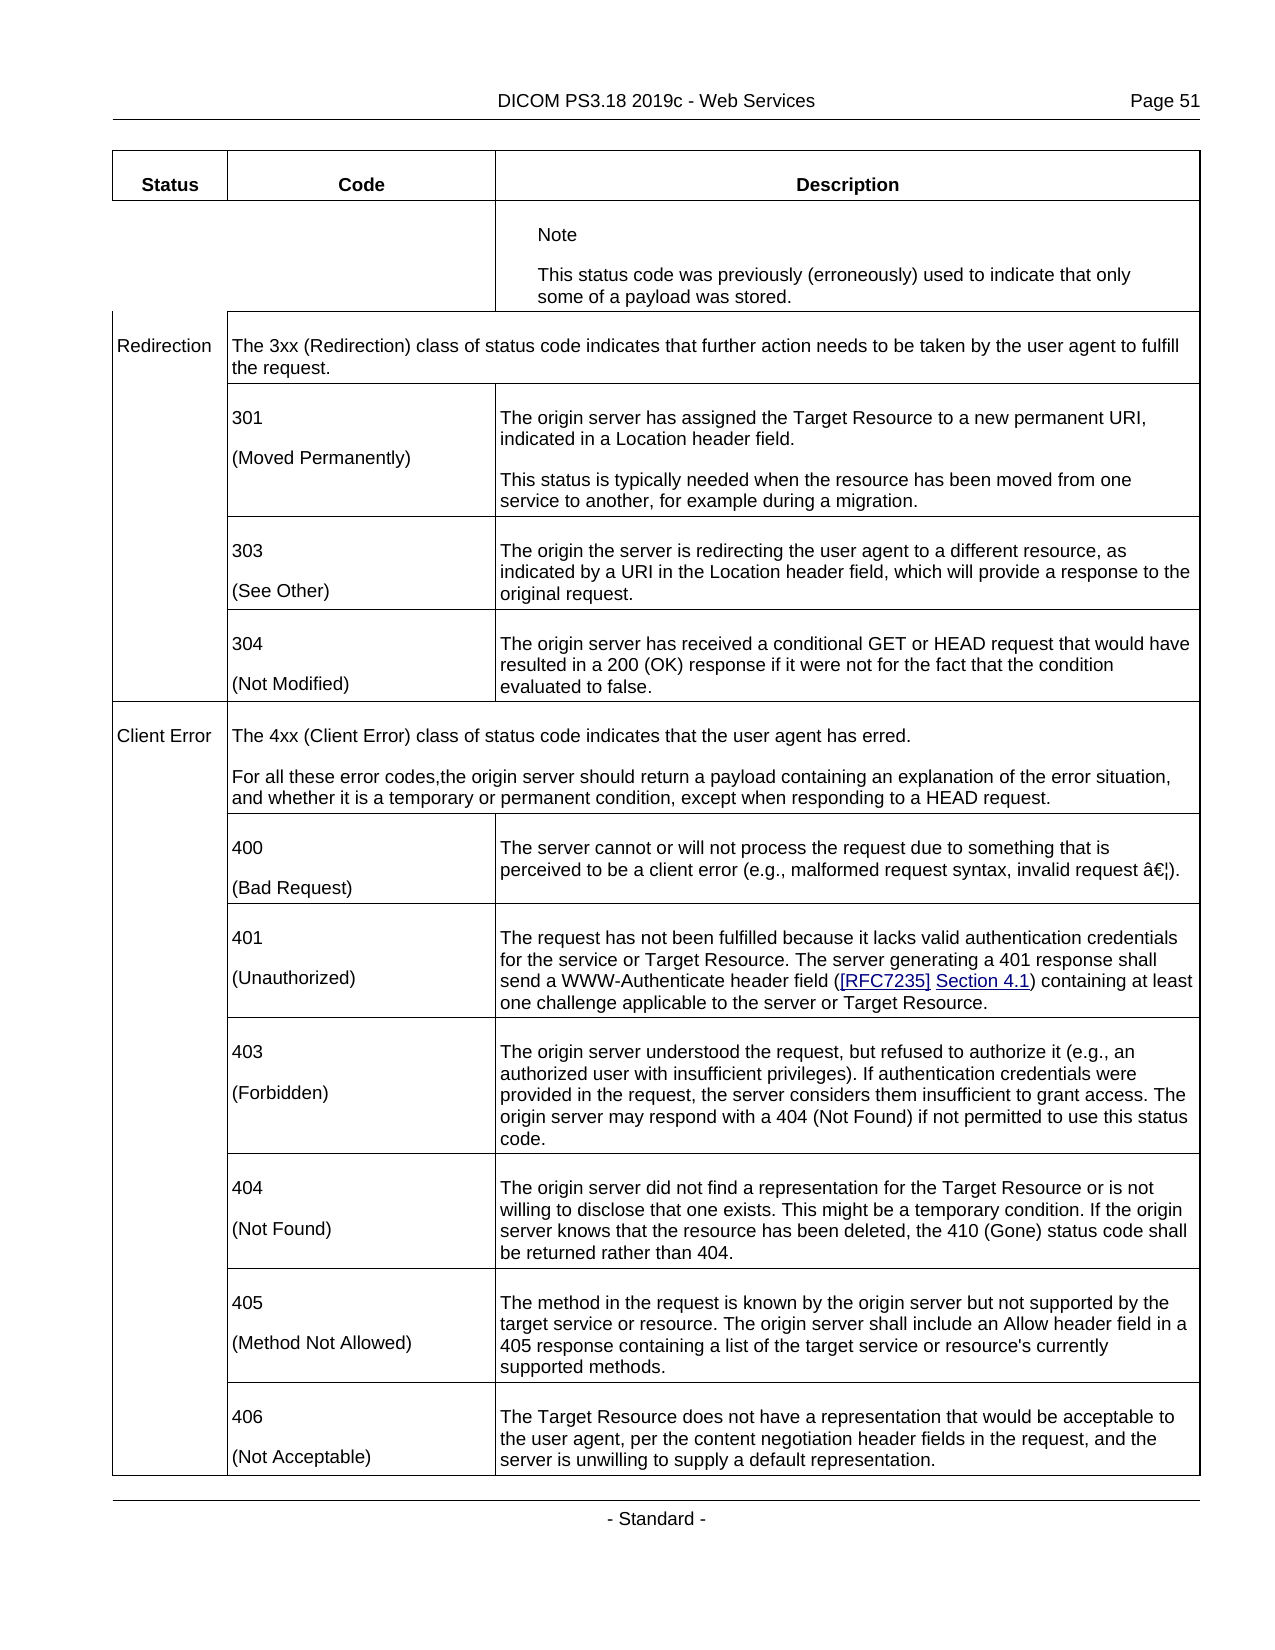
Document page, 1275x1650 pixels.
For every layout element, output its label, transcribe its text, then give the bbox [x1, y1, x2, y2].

table_cell 405 (Method Not Allowed) [228, 1269, 495, 1382]
table_cell 406 (Not Acceptable) [228, 1383, 495, 1475]
table_cell 304 (Not Modified) [228, 610, 495, 701]
table_cell The request has not been fulfilled because it lacks valid authentication credentials for the service or Target Resource. The server generating a 401 response shall send a WWW-Authenticate header field ([RFC7235] Section 4.1) containing at least one challenge applicable to the server or Target Resource. [496, 904, 1199, 1017]
table_cell [228, 201, 495, 311]
table_cell The 3xx (Redirection) class of status code indicates that further action needs to be taken by the user agent to fulfill the request. [228, 312, 1199, 382]
table_cell The origin server did not find a representation for the Target Resource or is not willing to disclose that one exists. This might be a temporary condition. If the origin server knows that the resource has been deleted, the 410 (Gone) status code shall be returned rather than 404. [496, 1154, 1199, 1267]
table_cell 400 (Bad Request) [228, 814, 495, 903]
table_cell 404 (Not Found) [228, 1154, 495, 1267]
table_cell The Target Resource does not have a representation that would be acceptable to the user agent, per the content negotiation header fields in the request, and the server is unwilling to supply a default representation. [496, 1383, 1199, 1475]
table_cell 401 (Unauthorized) [228, 904, 495, 1017]
table_cell The origin server understood the request, but refused to authorize it (e.g., an authorized user with insufficient privileges). If authentication credentials were provided in the request, the server considers them insufficient to grant access. The origin server may respond with a 404 (Not Found) if not permitted to use this status code. [496, 1018, 1199, 1153]
table_cell 303 (See Other) [228, 517, 495, 608]
table_header Description [496, 151, 1199, 200]
table_cell The origin the server is redirecting the user agent to a different resource, as indicated by a URI in the Location header field, which will provide a response to the original request. [496, 517, 1199, 608]
table_cell 403 (Forbidden) [228, 1018, 495, 1153]
table_cell Note This status code was previously (erroneously) used to indicate that only some of a payload was stored. [496, 201, 1199, 311]
table_cell 301 (Moved Permanently) [228, 384, 495, 516]
table_cell Client Error [113, 702, 227, 1475]
table_cell Redirection [113, 311, 227, 701]
table_header Code [228, 151, 495, 200]
table_header Status [113, 151, 227, 200]
table_cell The method in the request is known by the origin server but not supported by the target service or resource. The origin server shall include an Allow header field in a 405 response containing a list of the target service or resource's currently supported methods. [496, 1269, 1199, 1382]
table_cell The 4xx (Client Error) class of status code indicates that the user agent has erred. For all these error codes,the origin server should return a payload containing an explanation of the error situation, and whether it is a temporary or permanent condition, except when responding to a HEAD request. [228, 702, 1199, 813]
table_cell The origin server has assigned the Target Resource to a new permanent URI, indicated in a Location header field. This status is typically needed when the resource has been moved from one service to another, for example during a migration. [496, 384, 1199, 516]
table_cell The server cannot or will not process the request due to something that is perceived to be a client error (e.g., malformed request syntax, invalid request â€¦). [496, 814, 1199, 903]
table_cell The origin server has received a conditional GET or HEAD request that would have resulted in a 200 (OK) response if it were not for the fact that the condition evaluated to false. [496, 610, 1199, 701]
